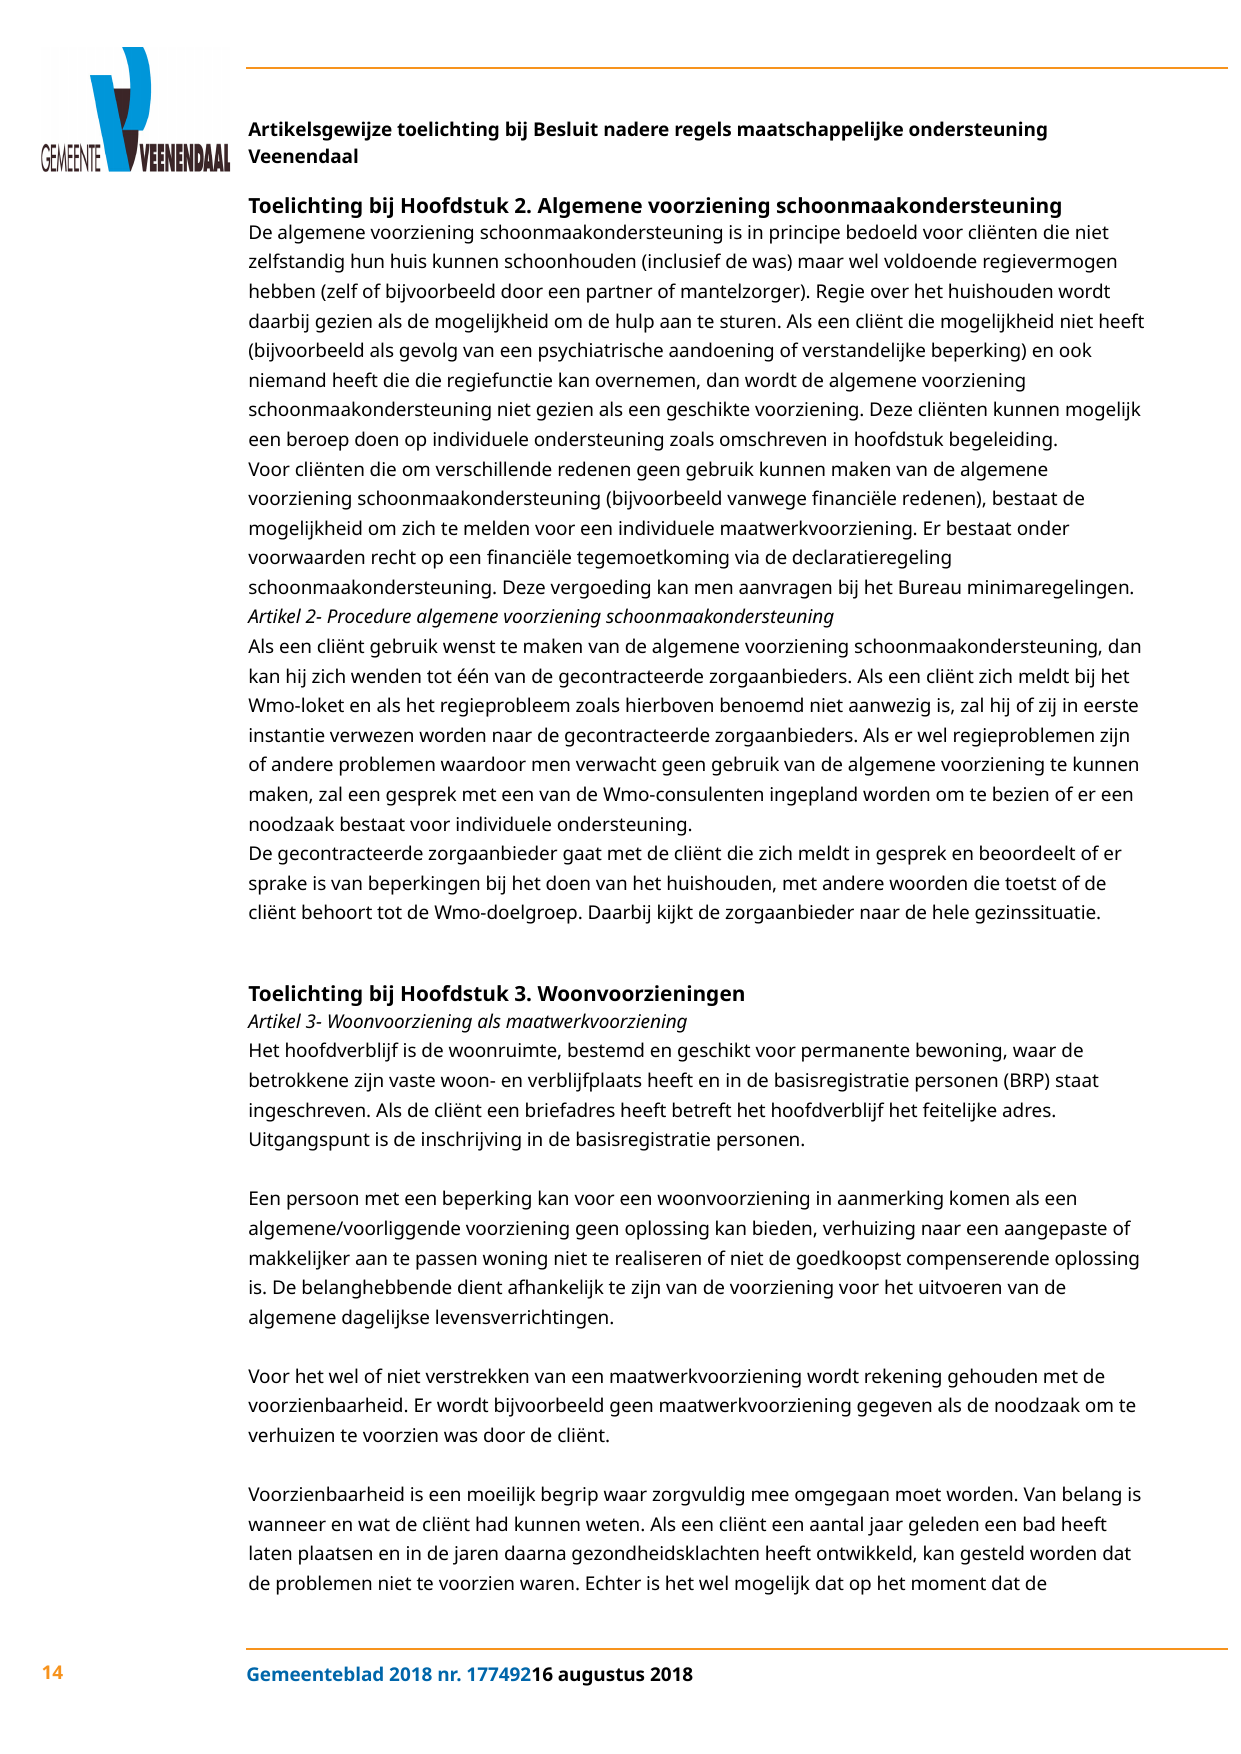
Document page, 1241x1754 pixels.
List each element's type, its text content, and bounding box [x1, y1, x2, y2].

picture [41, 47, 130, 172]
text Artikel 2- Procedure algemene voorziening schoonmaakondersteuning [248, 604, 1152, 629]
text De algemene voorziening schoonmaakondersteuning is in principe bedoeld voor cliënten die niet zelfstandig hun huis kunnen schoonhouden (inclusief de was) maar wel voldoende regievermogen hebben (zelf of bijvoorbeeld door een partner of mantelzorger). Regie over het huishouden wordt daarbij gezien als de mogelijkheid om de hulp aan te sturen. Als een cliënt die mogelijkheid niet heeft (bijvoorbeeld als gevolg van een psychiatrische aandoening of verstandelijke beperking) en ook niemand heeft die die regiefunctie kan overnemen, dan wordt de algemene voorziening schoonmaakondersteuning niet gezien als een geschikte voorziening. Deze cliënten kunnen mogelijk een beroep doen op individuele ondersteuning zoals omschreven in hoofdstuk begeleiding. [248, 219, 1152, 452]
text Een persoon met een beperking kan voor een woonvoorziening in aanmerking komen als een algemene/voorliggende voorziening geen oplossing kan bieden, verhuizing naar een aangepaste of makkelijker aan te passen woning niet te realiseren of niet de goedkoopst compenserende oplossing is. De belanghebbende dient afhankelijk te zijn van de voorziening voor het uitvoeren van de algemene dagelijkse levensverrichtingen. [248, 1186, 1152, 1329]
text Artikel 3- Woonvoorziening als maatwerkvoorziening [248, 1008, 1152, 1034]
text Toelichting bij Hoofdstuk 3. Woonvoorzieningen [248, 979, 1152, 1008]
text Toelichting bij Hoofdstuk 2. Algemene voorziening schoonmaakondersteuning [248, 191, 1152, 219]
text Als een cliënt gebruik wenst te maken van de algemene voorziening schoonmaakondersteuning, dan kan hij zich wenden tot één van de gecontracteerde zorgaanbieders. Als een cliënt zich meldt bij het Wmo-loket en als het regieprobleem zoals hierboven benoemd niet aanwezig is, zal hij of zij in eerste instantie verwezen worden naar de gecontracteerde zorgaanbieders. Als er wel regieproblemen zijn of andere problemen waardoor men verwacht geen gebruik van de algemene voorziening te kunnen maken, zal een gesprek met een van de Wmo-consulenten ingepland worden om te bezien of er een noodzaak bestaat voor individuele ondersteuning. [248, 633, 1152, 837]
text Voor cliënten die om verschillende redenen geen gebruik kunnen maken van de algemene voorziening schoonmaakondersteuning (bijvoorbeeld vanwege financiële redenen), bestaat de mogelijkheid om zich te melden voor een individuele maatwerkvoorziening. Er bestaat onder voorwaarden recht op een financiële tegemoetkoming via de declaratieregeling schoonmaakondersteuning. Deze vergoeding kan men aanvragen bij het Bureau minimaregelingen. [248, 456, 1152, 600]
picture [123, 47, 231, 172]
text Artikelsgewijze toelichting bij Besluit nadere regels maatschappelijke ondersteuning Veenendaal [248, 116, 1152, 170]
text Voor het wel of niet verstrekken van een maatwerkvoorziening wordt rekening gehouden met de voorzienbaarheid. Er wordt bijvoorbeeld geen maatwerkvoorziening gegeven als de noodzaak om te verhuizen te voorzien was door de cliënt. [248, 1363, 1152, 1448]
text De gecontracteerde zorgaanbieder gaat met de cliënt die zich meldt in gesprek en beoordeelt of er sprake is van beperkingen bij het doen van het huishouden, met andere woorden die toetst of de cliënt behoort tot de Wmo-doelgroep. Daarbij kijkt de zorgaanbieder naar de hele gezinssituatie. [248, 840, 1152, 925]
text Voorzienbaarheid is een moeilijk begrip waar zorgvuldig mee omgegaan moet worden. Van belang is wanneer en wat de cliënt had kunnen weten. Als een cliënt een aantal jaar geleden een bad heeft laten plaatsen en in de jaren daarna gezondheidsklachten heeft ontwikkeld, kan gesteld worden dat de problemen niet te voorzien waren. Echter is het wel mogelijk dat op het moment dat de [248, 1481, 1152, 1596]
text Het hoofdverblijf is de woonruimte, bestemd en geschikt voor permanente bewoning, waar de betrokkene zijn vaste woon- en verblijfplaats heeft en in de basisregistratie personen (BRP) staat ingeschreven. Als de cliënt een briefadres heeft betreft het hoofdverblijf het feitelijke adres. Uitgangspunt is de inschrijving in de basisregistratie personen. [248, 1038, 1152, 1152]
